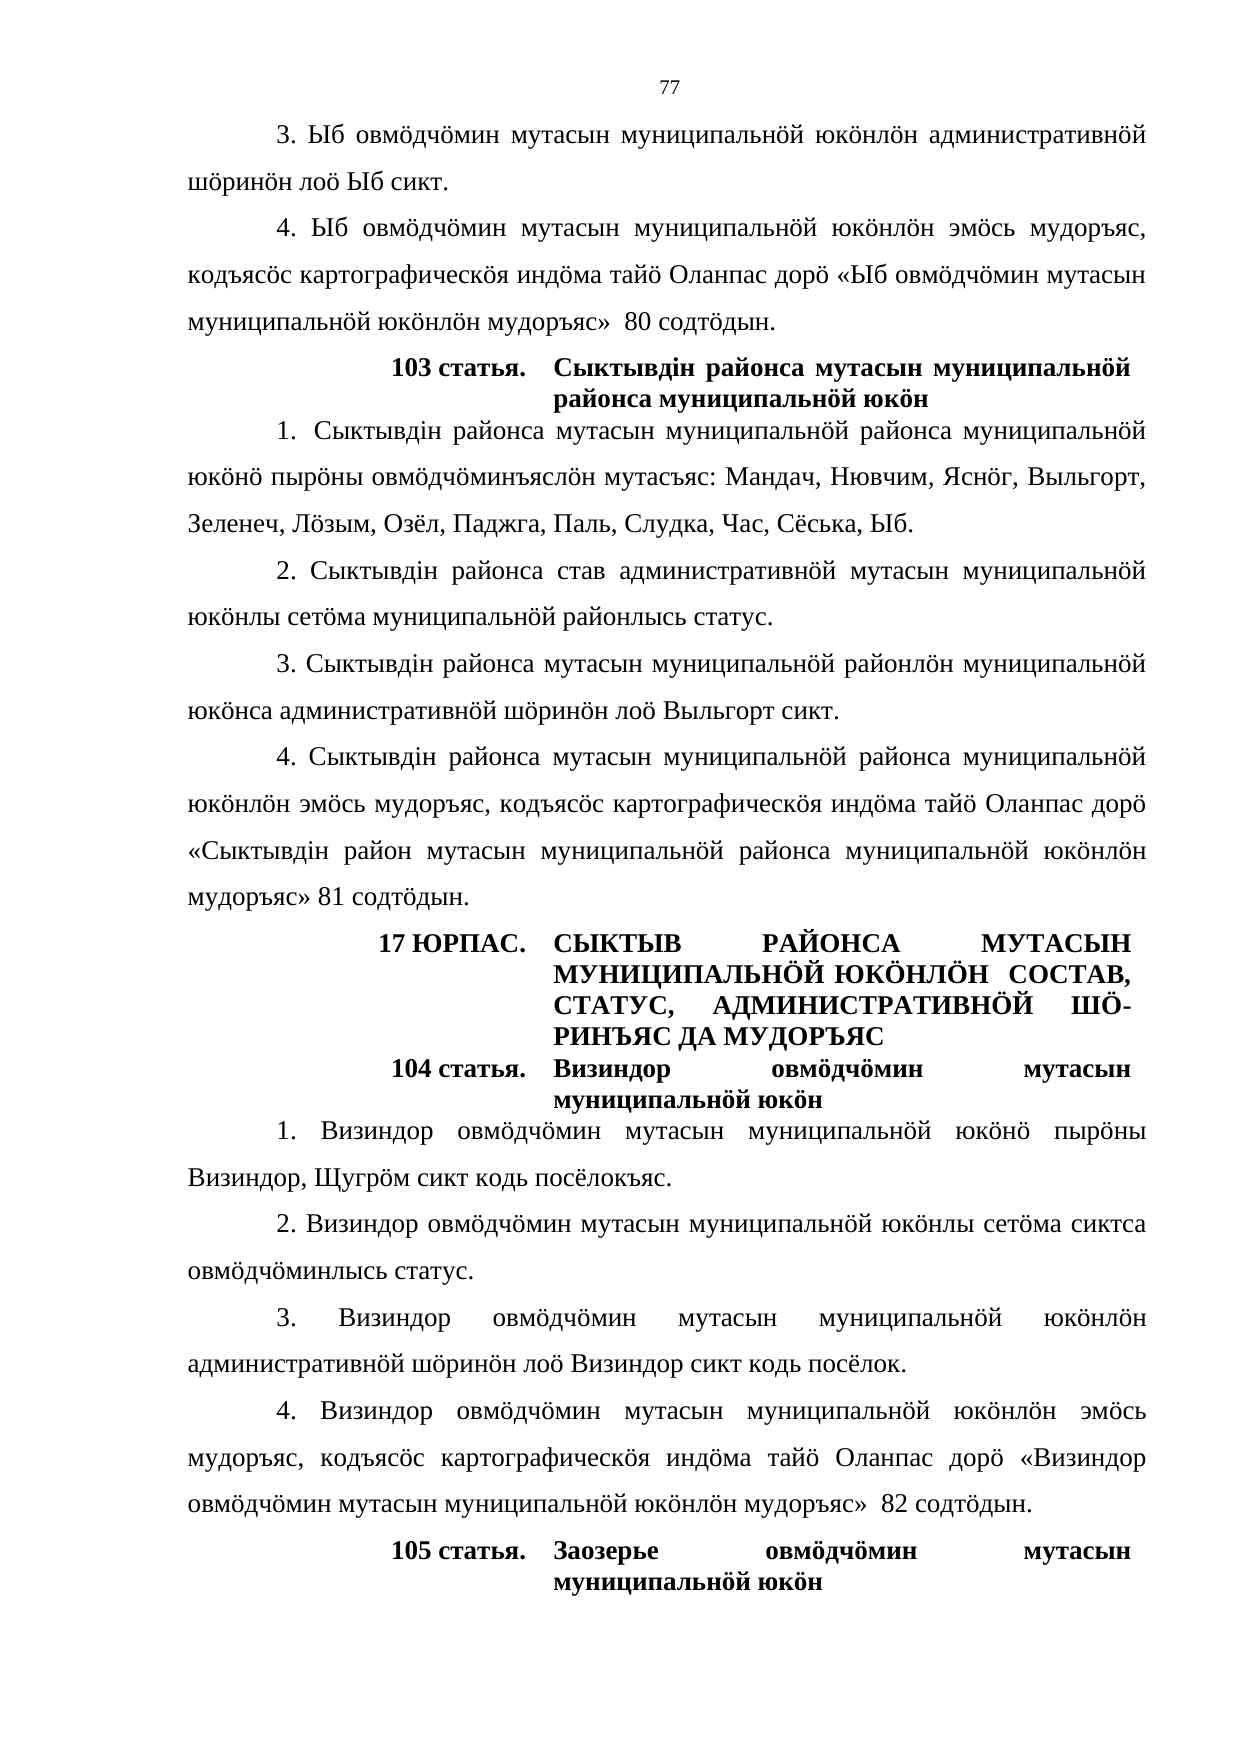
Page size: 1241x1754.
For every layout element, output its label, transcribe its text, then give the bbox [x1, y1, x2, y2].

table_cell 104 статья. [202, 1052, 542, 1114]
text 3. Сыктывдiн районса мутасын муниципальнöй районлöн муниципальнöй юкöнса административнöй шöринöн лоö Выльгорт сикт. [187, 647, 1147, 725]
table_cell Визиндор овмöдчöмин мутасын муниципальнöй юкöн [542, 1052, 1147, 1114]
table_header 103 статья. [202, 351, 542, 414]
text 4. Сыктывдiн районса мутасын муниципальнöй районса муниципальнöй юкöнлöн эмöсь мудоръяс, кодъясöс картографическöя индöма тайö Оланпас дорö «Сыктывдiн район мутасын муниципальнöй районса муниципальнöй юкöнлöн мудоръяс» 81 сод­тöдын. [187, 740, 1147, 912]
table_header Заозерье овмöдчöмин мутасын муниципальнöй юкöн [542, 1534, 1147, 1596]
list Сыктывдiн районса мутасын муниципальнöй районса муниципальнöй юкöнö пырöны овмöдчöминъяслöн мутасъяс: Мандач, Нювчим, Яснöг, Выльгорт, Зеленеч, Лöзым, Озёл, Паджга, Паль, Слудка, Час, Сёська, Ыб. [187, 414, 1147, 538]
text 1. Визиндор овмöдчöмин мутасын муниципальнöй юкöнö пырöны Визиндор, Щугрöм сикт кодь посёлокъяс. [187, 1114, 1147, 1192]
text 3. Визиндор овмöдчöмин мутасын муниципальнöй юкöнлöн административнöй шöринöн лоö Визиндор сикт кодь посёлок. [187, 1301, 1147, 1378]
text 3. Ыб овмöдчöмин мутасын муниципальнöй юкöнлöн административнöй шöринöн лоö Ыб сикт. [187, 118, 1147, 196]
table_header Сыктывдiн районса мутасын муниципальнöй районса муниципальнöй юкöн [542, 351, 1147, 414]
text 2. Визиндор овмöдчöмин мутасын муниципальнöй юкöнлы сетöма сиктса овмöдчöминлысь статус. [187, 1207, 1147, 1285]
table_header 105 статья. [202, 1534, 542, 1596]
text 2. Сыктывдiн районса став административнöй мутасын муниципальнöй юкöнлы сетöма муниципальнöй районлысь статус. [187, 554, 1147, 632]
table_header 17 ЮРПАС. [202, 927, 542, 1052]
text 4. Ыб овмöдчöмин мутасын муниципальнöй юкöнлöн эмöсь мудоръяс, кодъясöс картографическöя индöма тайö Оланпас дорö «Ыб овмöдчöмин мутасын муниципальнöй юкöнлöн мудоръяс» 80 содтöдын. [187, 211, 1147, 336]
table_header СЫКТЫВ РАЙОНСА МУТАСЫН МУНИЦИПАЛЬНÖЙ ЮКÖНЛÖН СОСТАВ, СТАТУС, АДМИНИСТРАТИВНÖЙ ШÖ­РИНЪ­­ЯС ДА МУДОРЪЯС [542, 927, 1147, 1052]
text 4. Визиндор овмöдчöмин мутасын муниципальнöй юкöнлöн эмöсь мудоръяс, кодъясöс картографическöя индöма тайö Оланпас дорö «Визиндор овмöдчöмин мутасын муниципальнöй юкöнлöн мудоръяс» 82 содтöдын. [187, 1394, 1147, 1518]
